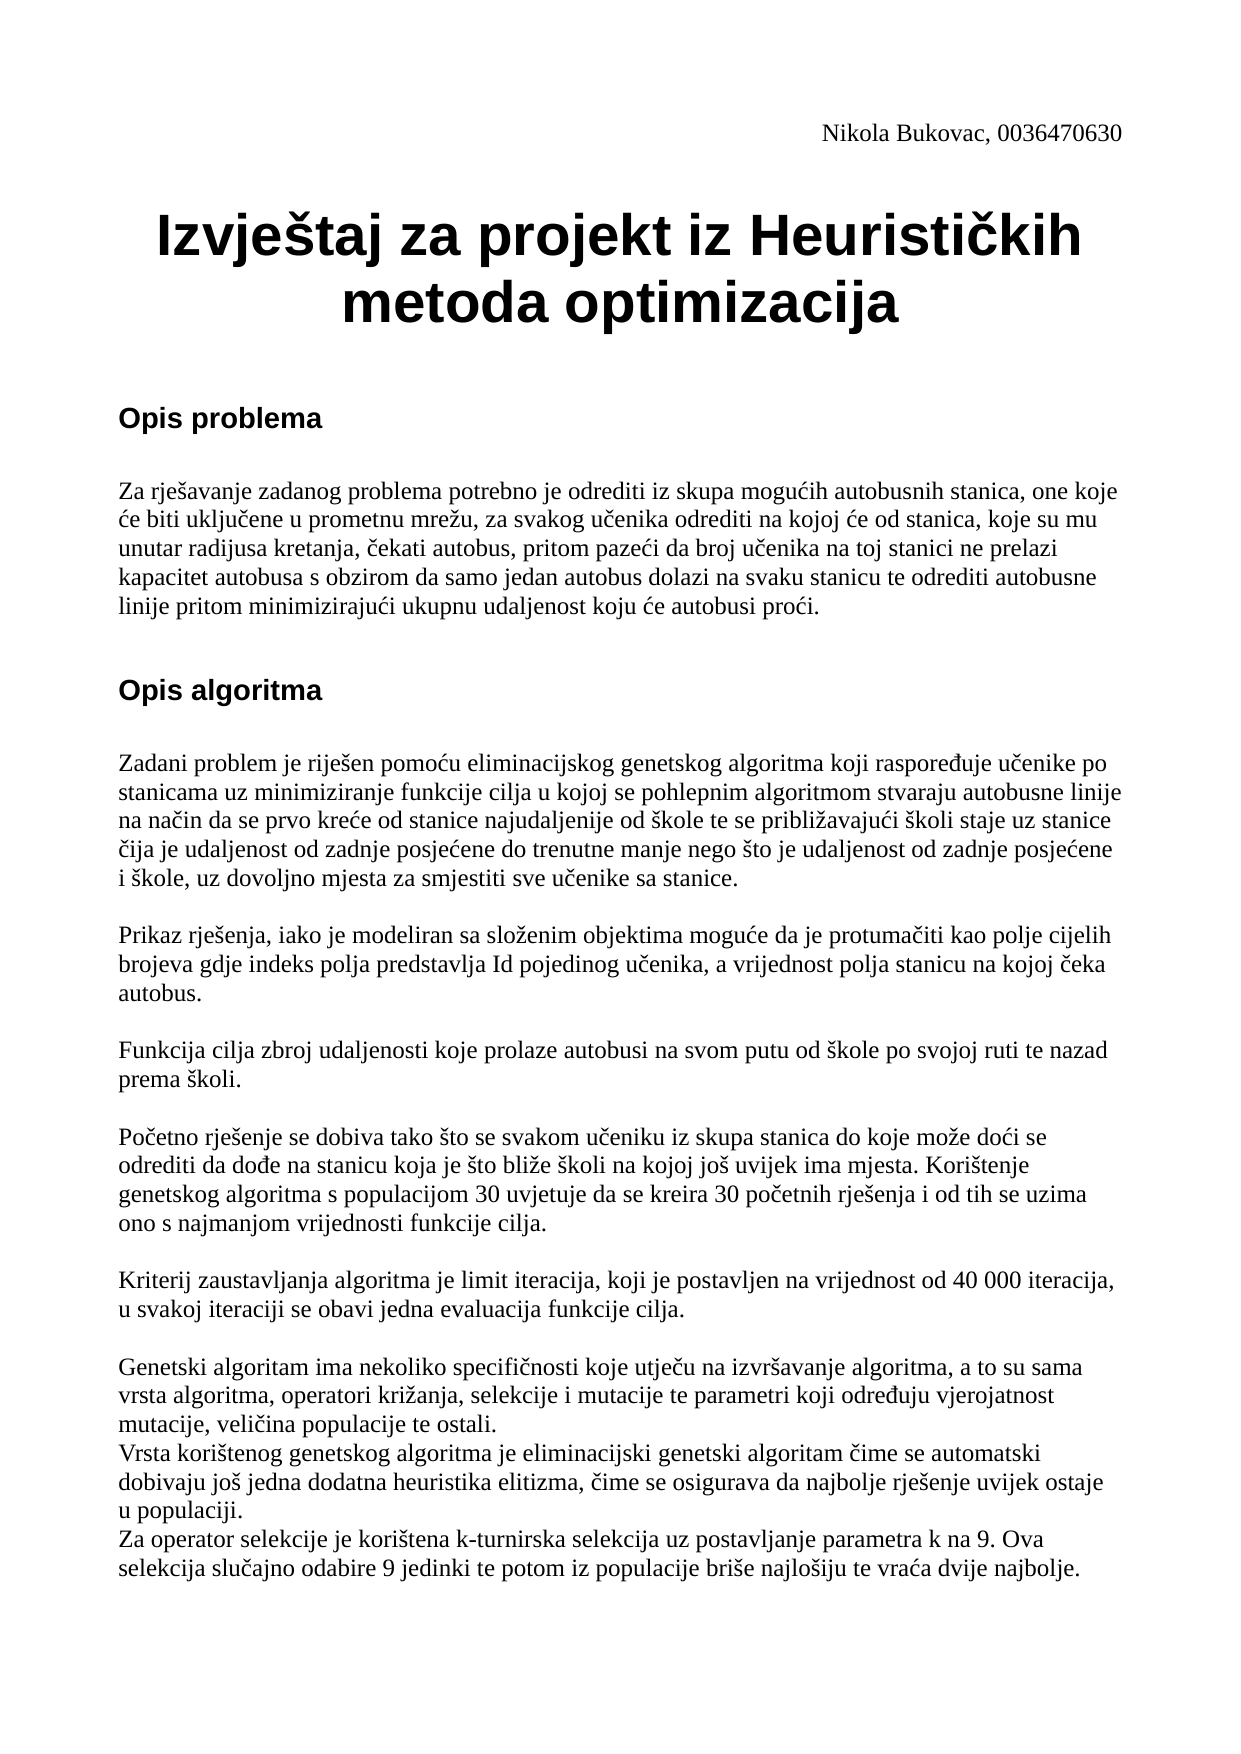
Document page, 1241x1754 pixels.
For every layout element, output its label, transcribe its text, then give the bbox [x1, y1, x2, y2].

text Za operator selekcije je korištena k-turnirska selekcija uz postavljanje parametra k na 9. Ova selekcija slučajno odabire 9 jedinki te potom iz populacije briše najlošiju te vraća dvije najbolje. [118, 1524, 1122, 1582]
text Zadani problem je riješen pomoću eliminacijskog genetskog algoritma koji raspoređuje učenike po stanicama uz minimiziranje funkcije cilja u kojoj se pohlepnim algoritmom stvaraju autobusne linije na način da se prvo kreće od stanice najudaljenije od škole te se približavajući školi staje uz stanice čija je udaljenost od zadnje posjećene do trenutne manje nego što je udaljenost od zadnje posjećene i škole, uz dovoljno mjesta za smjestiti sve učenike sa stanice. [118, 748, 1122, 892]
subtitle Opis problema [118, 401, 1122, 434]
text Nikola Bukovac, 0036470630 [118, 118, 1122, 147]
text Funkcija cilja zbroj udaljenosti koje prolaze autobusi na svom putu od škole po svojoj ruti te nazad prema školi. [118, 1036, 1122, 1093]
subtitle Opis algoritma [118, 673, 1122, 707]
text Početno rješenje se dobiva tako što se svakom učeniku iz skupa stanica do koje može doći se odrediti da dođe na stanicu koja je što bliže školi na kojoj još uvijek ima mjesta. Korištenje genetskog algoritma s populacijom 30 uvjetuje da se kreira 30 početnih rješenja i od tih se uzima ono s najmanjom vrijednosti funkcije cilja. [118, 1122, 1122, 1237]
text Genetski algoritam ima nekoliko specifičnosti koje utječu na izvršavanje algoritma, a to su sama vrsta algoritma, operatori križanja, selekcije i mutacije te parametri koji određuju vjerojatnost mutacije, veličina populacije te ostali. [118, 1352, 1122, 1438]
text Vrsta korištenog genetskog algoritma je eliminacijski genetski algoritam čime se automatski dobivaju još jedna dodatna heuristika elitizma, čime se osigurava da najbolje rješenje uvijek ostaje u populaciji. [118, 1438, 1122, 1524]
text Kriterij zaustavljanja algoritma je limit iteracija, koji je postavljen na vrijednost od 40 000 iteracija, u svakoj iteraciji se obavi jedna evaluacija funkcije cilja. [118, 1266, 1122, 1323]
text Za rješavanje zadanog problema potrebno je odrediti iz skupa mogućih autobusnih stanica, one koje će biti uključene u prometnu mrežu, za svakog učenika odrediti na kojoj će od stanica, koje su mu unutar radijusa kretanja, čekati autobus, pritom pazeći da broj učenika na toj stanici ne prelazi kapacitet autobusa s obzirom da samo jedan autobus dolazi na svaku stanicu te odrediti autobusne linije pritom minimizirajući ukupnu udaljenost koju će autobusi proći. [118, 476, 1122, 619]
text Prikaz rješenja, iako je modeliran sa složenim objektima moguće da je protumačiti kao polje cijelih brojeva gdje indeks polja predstavlja Id pojedinog učenika, a vrijednost polja stanicu na kojoj čeka autobus. [118, 921, 1122, 1007]
title Izvještaj za projekt iz Heurističkih metoda optimizacija [118, 201, 1122, 335]
